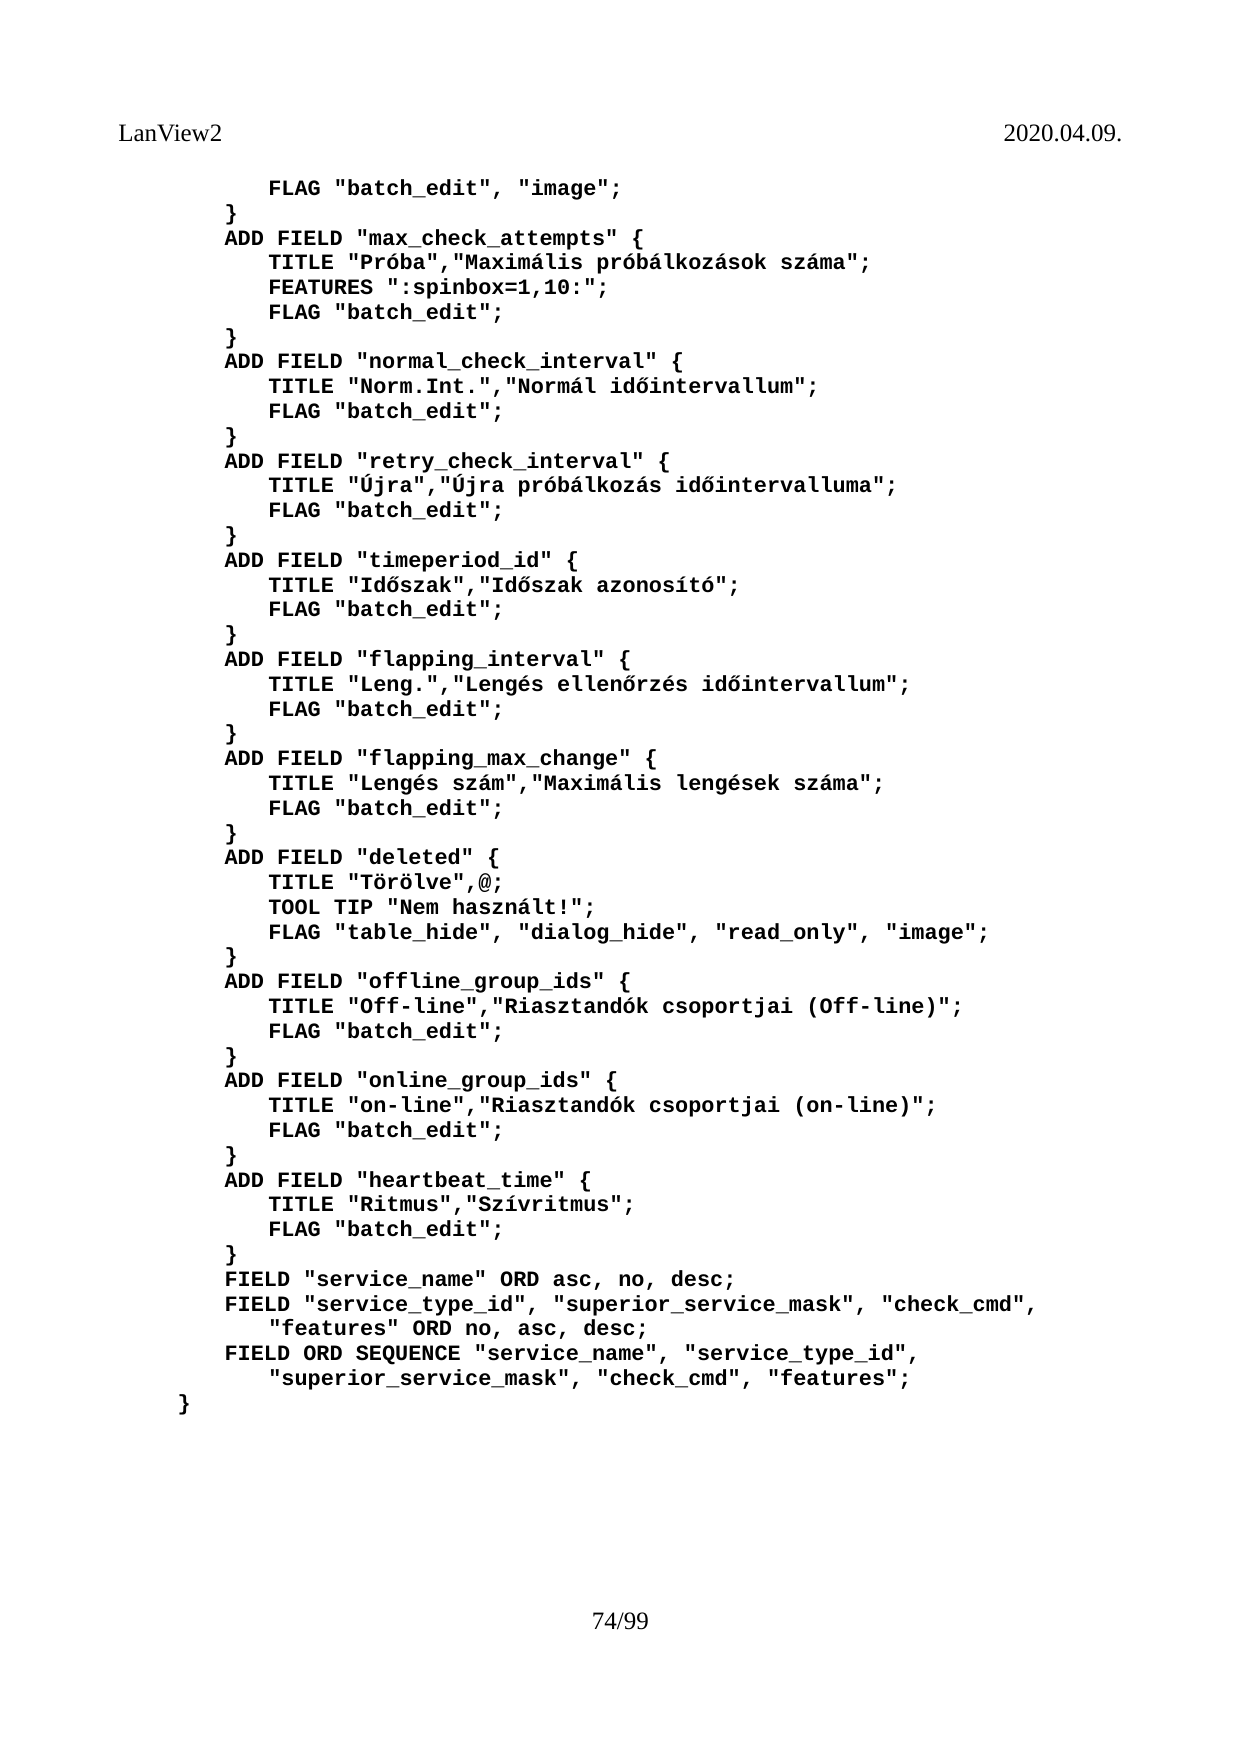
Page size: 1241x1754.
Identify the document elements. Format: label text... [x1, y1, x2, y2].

text ADD FIELD "online_group_ids" { TITLE "on-line","Riasztandók csoportjai (on-line)"; FLAG "batch_edit"; } [177, 1069, 1122, 1169]
text ADD FIELD "deleted" { TITLE "Törölve",@; TOOL TIP "Nem használt!"; FLAG "table_hide", "dialog_hide", "read_only", "image"; } [177, 846, 1122, 970]
text ADD FIELD "flapping_interval" { TITLE "Leng.","Lengés ellenőrzés időintervallum"; FLAG "batch_edit"; } [177, 648, 1122, 747]
text ADD FIELD "offline_group_ids" { TITLE "Off-line","Riasztandók csoportjai (Off-line)"; FLAG "batch_edit"; } [177, 970, 1122, 1069]
text ADD FIELD "heartbeat_time" { TITLE "Ritmus","Szívritmus"; FLAG "batch_edit"; } [177, 1169, 1122, 1268]
text FLAG "batch_edit", "image"; } [177, 177, 1122, 227]
text ADD FIELD "normal_check_interval" { TITLE "Norm.Int.","Normál időintervallum"; FLAG "batch_edit"; } [177, 351, 1122, 450]
text ADD FIELD "flapping_max_change" { TITLE "Lengés szám","Maximális lengések száma"; FLAG "batch_edit"; } [177, 747, 1122, 846]
text FIELD "service_name" ORD asc, no, desc; FIELD "service_type_id", "superior_service_mask", "check_cmd", "features" ORD no, asc, desc; FIELD ORD SEQUENCE "service_name", "service_type_id", "superior_service_mask", "check_cmd", "features"; } [177, 1268, 1122, 1417]
text ADD FIELD "retry_check_interval" { TITLE "Újra","Újra próbálkozás időintervalluma"; FLAG "batch_edit"; } [177, 450, 1122, 549]
text ADD FIELD "max_check_attempts" { TITLE "Próba","Maximális próbálkozások száma"; FEATURES ":spinbox=1,10:"; FLAG "batch_edit"; } [177, 227, 1122, 351]
text ADD FIELD "timeperiod_id" { TITLE "Időszak","Időszak azonosító"; FLAG "batch_edit"; } [177, 549, 1122, 648]
